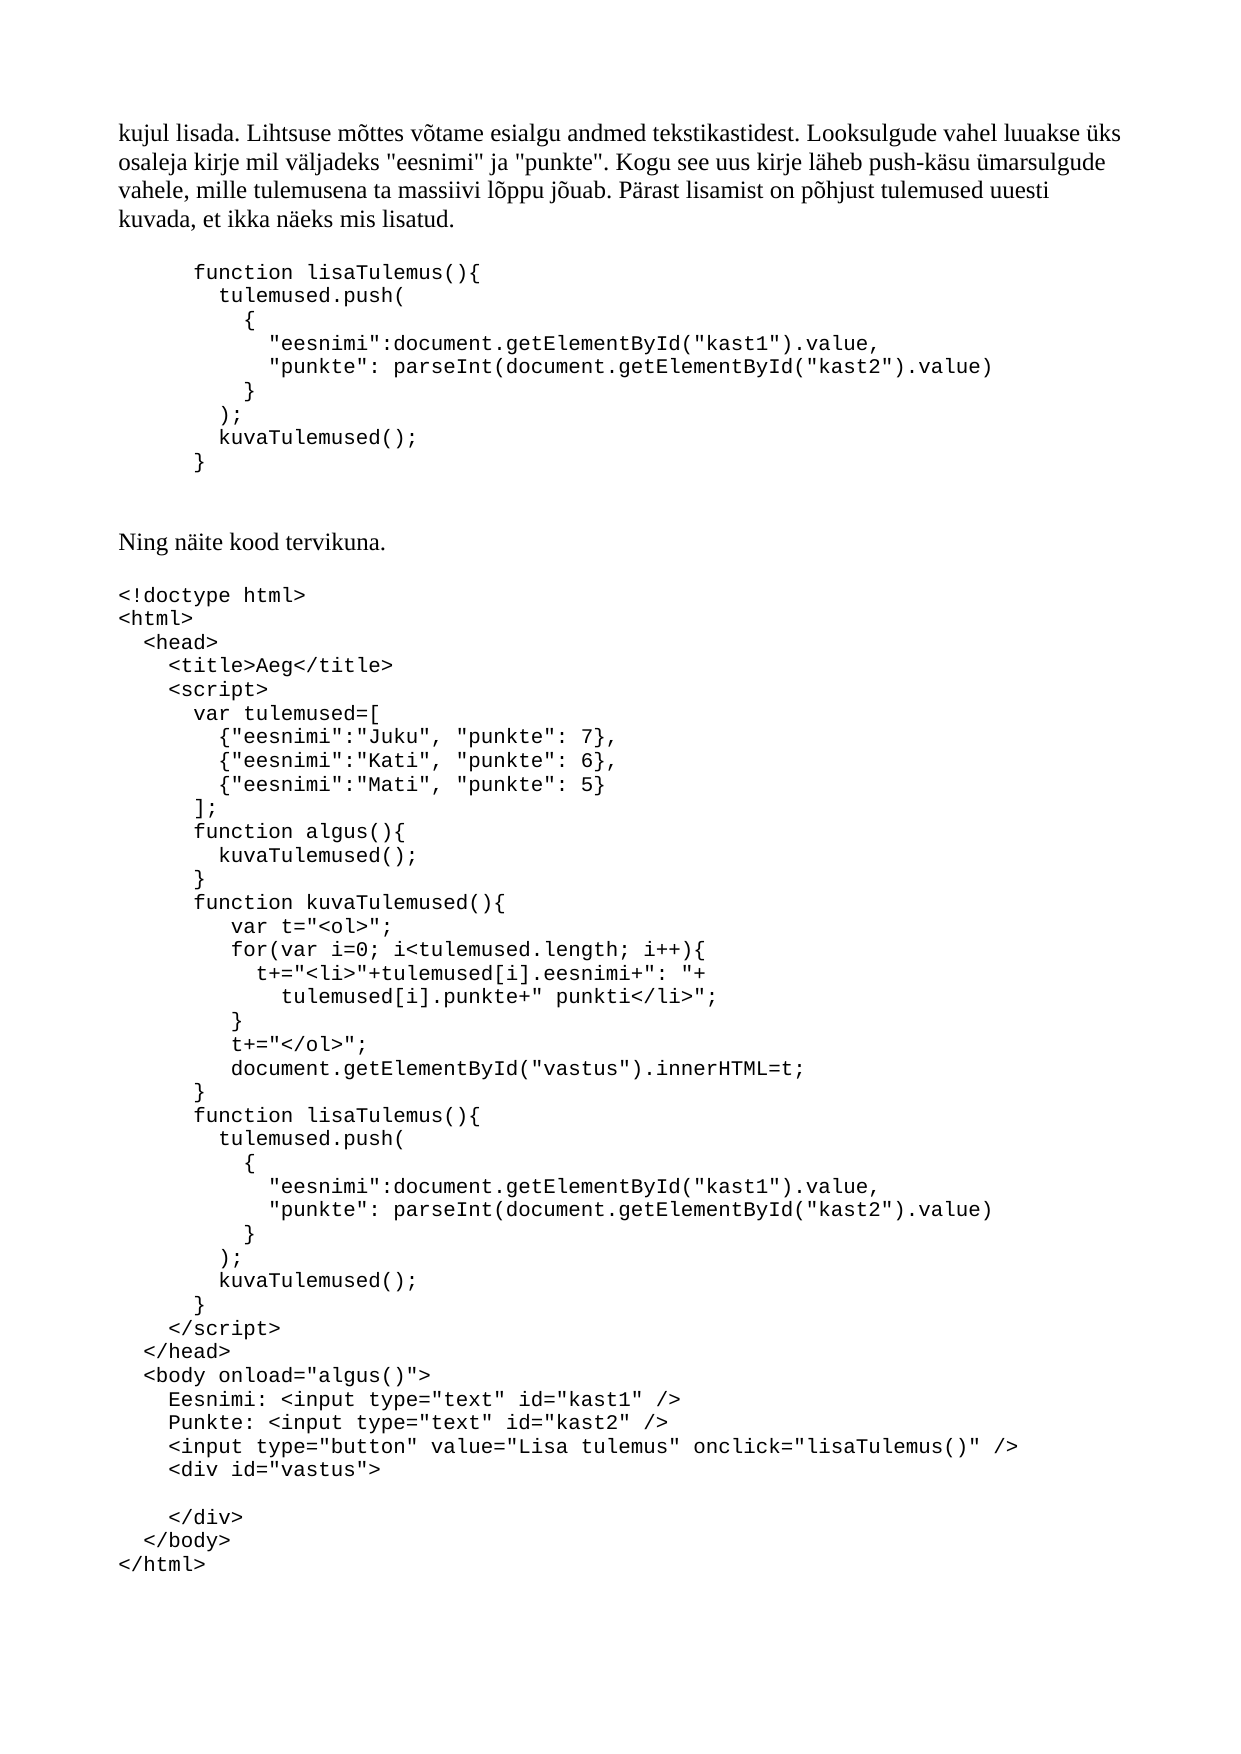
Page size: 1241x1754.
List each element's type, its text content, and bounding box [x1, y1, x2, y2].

text {"eesnimi":"Mati", "punkte": 5} [118, 774, 1122, 797]
text {"eesnimi":"Kati", "punkte": 6}, [118, 750, 1122, 774]
text tulemused.push( [118, 1128, 1122, 1152]
text } [118, 451, 1122, 475]
text Punkte: <input type="text" id="kast2" /> [118, 1412, 1122, 1436]
text <body onload="algus()"> [118, 1365, 1122, 1388]
text </head> [118, 1341, 1122, 1365]
text "punkte": parseInt(document.getElementById("kast2").value) [118, 1199, 1122, 1223]
text for(var i=0; i<tulemused.length; i++){ [118, 939, 1122, 963]
text function lisaTulemus(){ [118, 262, 1122, 286]
text ]; [118, 797, 1122, 821]
text } [118, 1010, 1122, 1034]
text { [118, 1152, 1122, 1176]
text {"eesnimi":"Juku", "punkte": 7}, [118, 726, 1122, 750]
text } [118, 1223, 1122, 1247]
text t+="</ol>"; [118, 1034, 1122, 1057]
text <head> [118, 632, 1122, 656]
text ); [118, 1247, 1122, 1270]
text <input type="button" value="Lisa tulemus" onclick="lisaTulemus()" /> [118, 1436, 1122, 1459]
text var t="<ol>"; [118, 916, 1122, 939]
text </script> [118, 1318, 1122, 1341]
text function algus(){ [118, 821, 1122, 845]
text } [118, 1294, 1122, 1318]
text Eesnimi: <input type="text" id="kast1" /> [118, 1388, 1122, 1412]
text </html> [118, 1554, 1122, 1578]
text function lisaTulemus(){ [118, 1105, 1122, 1128]
text t+="<li>"+tulemused[i].eesnimi+": "+ [118, 963, 1122, 987]
text "eesnimi":document.getElementById("kast1").value, [118, 333, 1122, 356]
text kuvaTulemused(); [118, 1270, 1122, 1294]
text document.getElementById("vastus").innerHTML=t; [118, 1057, 1122, 1081]
text Ning näite kood tervikuna. [118, 527, 1122, 556]
text tulemused[i].punkte+" punkti</li>"; [118, 987, 1122, 1010]
text var tulemused=[ [118, 703, 1122, 726]
text "eesnimi":document.getElementById("kast1").value, [118, 1176, 1122, 1199]
text </body> [118, 1530, 1122, 1554]
text kujul lisada. Lihtsuse mõttes võtame esialgu andmed tekstikastidest. Looksulgude vahel luuakse üks osaleja kirje mil väljadeks "eesnimi" ja "punkte". Kogu see uus kirje läheb push-käsu ümarsulgude vahele, mille tulemusena ta massiivi lõppu jõuab. Pärast lisamist on põhjust tulemused uuesti kuvada, et ikka näeks mis lisatud. [118, 118, 1122, 233]
text "punkte": parseInt(document.getElementById("kast2").value) [118, 356, 1122, 380]
text </div> [118, 1507, 1122, 1530]
text } [118, 868, 1122, 892]
text kuvaTulemused(); [118, 427, 1122, 451]
text tulemused.push( [118, 286, 1122, 309]
text <!doctype html> [118, 584, 1122, 608]
text <div id="vastus"> [118, 1459, 1122, 1483]
text <title>Aeg</title> [118, 656, 1122, 679]
text function kuvaTulemused(){ [118, 892, 1122, 916]
text ); [118, 404, 1122, 427]
text <script> [118, 679, 1122, 703]
text } [118, 380, 1122, 404]
text kuvaTulemused(); [118, 845, 1122, 868]
text } [118, 1081, 1122, 1105]
text { [118, 309, 1122, 333]
text <html> [118, 608, 1122, 632]
